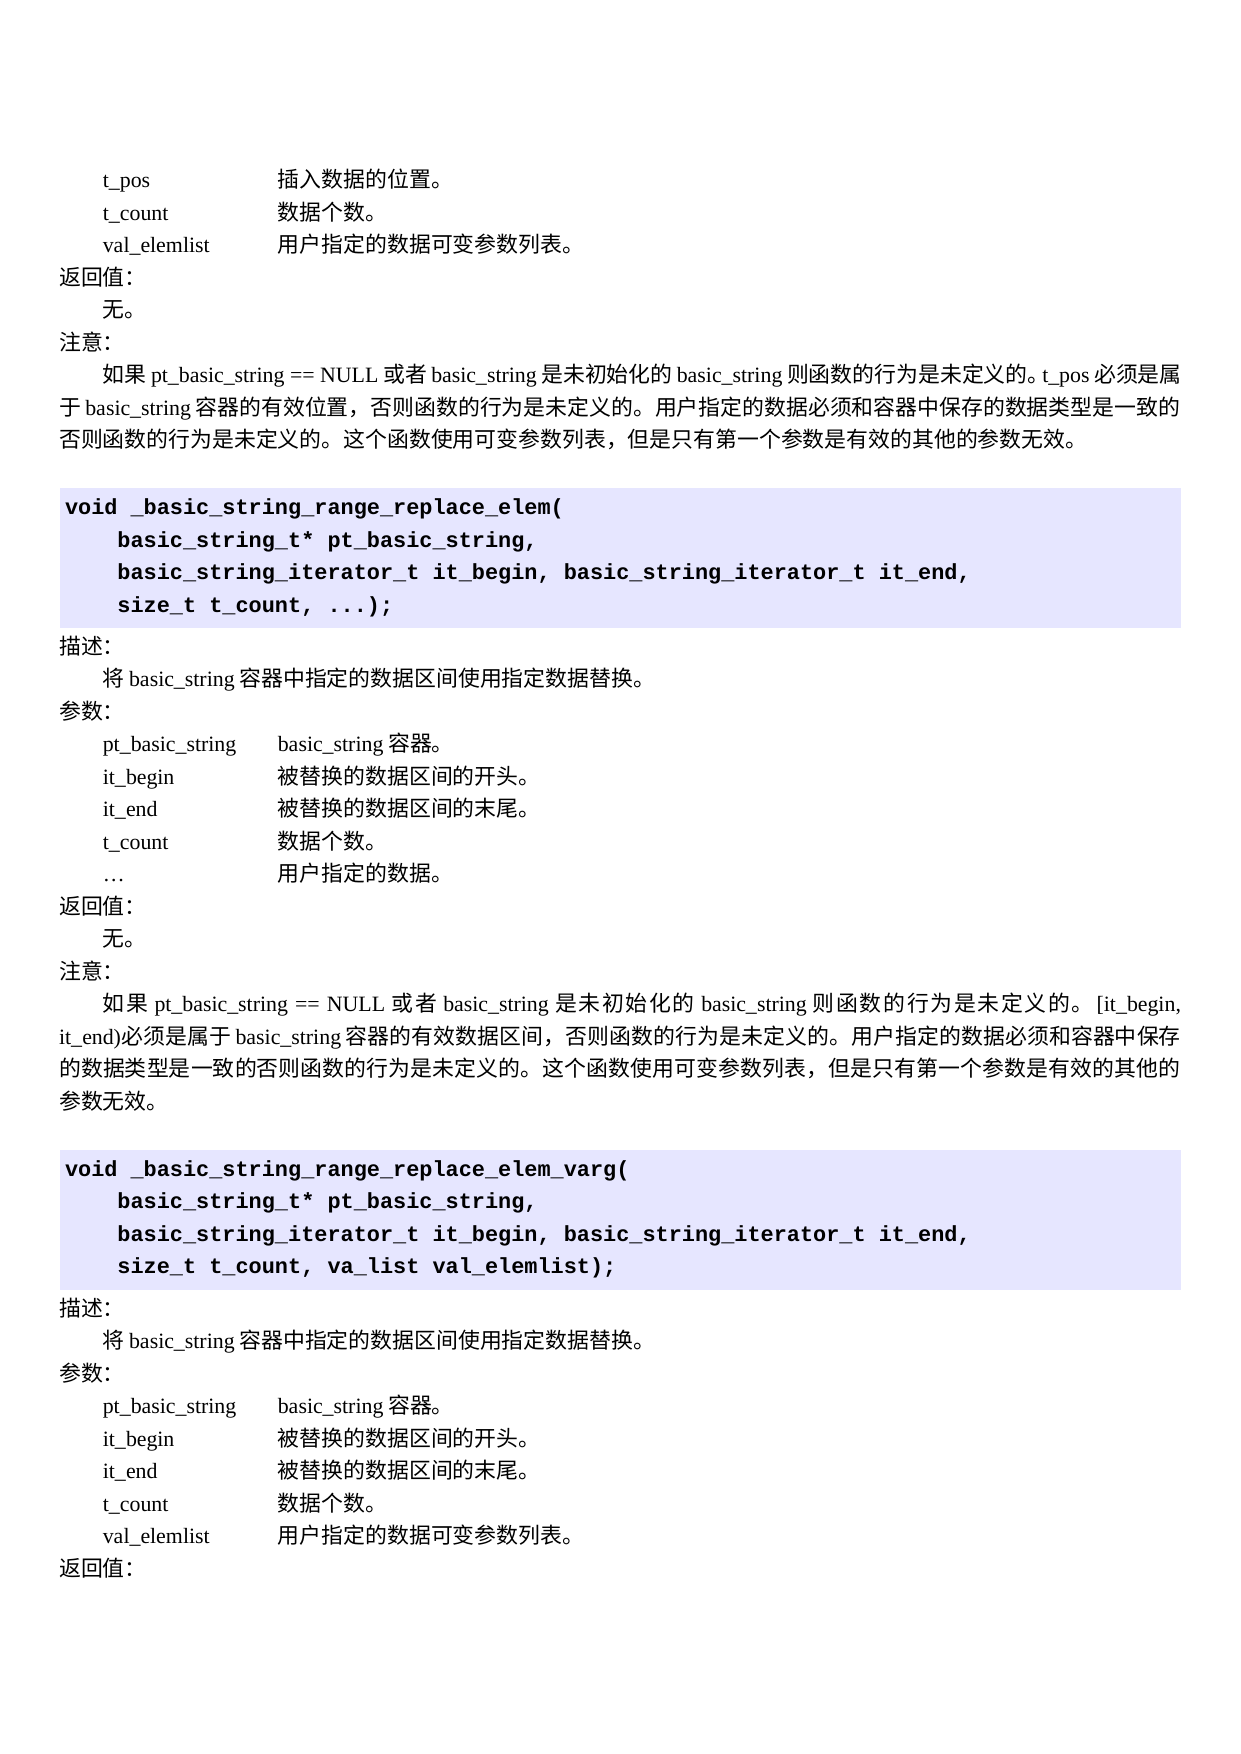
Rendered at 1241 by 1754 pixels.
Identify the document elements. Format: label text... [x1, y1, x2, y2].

text t_count 数据个数。 [59, 1485, 1181, 1518]
text 参数： [59, 693, 1181, 726]
text 描述： [59, 630, 1181, 661]
text t_count 数据个数。 [59, 823, 1181, 856]
table_header void _basic_string_range_replace_elem( basic_string_t* pt_basic_string, basic_string_iterator_t it_begin, basic_string_iterator_t it_end, size_t t_count, ...); [60, 488, 1181, 628]
text pt_basic_string basic_string容器。 [59, 726, 1181, 758]
text 将basic_string容器中指定的数据区间使用指定数据替换。 [59, 661, 1181, 693]
text it_end 被替换的数据区间的末尾。 [59, 1453, 1181, 1485]
text 无。 [59, 921, 1181, 953]
text 如果pt_basic_string == NULL或者basic_string是未初始化的basic_string则函数的行为是未定义的。t_pos必须是属于basic_string容器的有效位置，否则函数的行为是未定义的。用户指定的数据必须和容器中保存的数据类型是一致的否则函数的行为是未定义的。这个函数使用可变参数列表，但是只有第一个参数是有效的其他的参数无效。 [59, 357, 1181, 454]
text it_begin 被替换的数据区间的开头。 [59, 1420, 1181, 1453]
text 注意： [59, 324, 1181, 357]
text 返回值： [59, 888, 1181, 921]
text val_elemlist 用户指定的数据可变参数列表。 [59, 227, 1181, 259]
text 参数： [59, 1355, 1181, 1388]
text 将basic_string容器中指定的数据区间使用指定数据替换。 [59, 1323, 1181, 1355]
text 描述： [59, 1291, 1181, 1323]
text 如果pt_basic_string == NULL或者basic_string是未初始化的basic_string则函数的行为是未定义的。[it_begin, it_end)必须是属于basic_string容器的有效数据区间，否则函数的行为是未定义的。用户指定的数据必须和容器中保存的数据类型是一致的否则函数的行为是未定义的。这个函数使用可变参数列表，但是只有第一个参数是有效的其他的参数无效。 [59, 986, 1181, 1116]
text 返回值： [59, 259, 1181, 292]
text t_count 数据个数。 [59, 194, 1181, 227]
text it_begin 被替换的数据区间的开头。 [59, 758, 1181, 791]
text pt_basic_string basic_string容器。 [59, 1388, 1181, 1420]
text 注意： [59, 953, 1181, 986]
table_header void _basic_string_range_replace_elem_varg( basic_string_t* pt_basic_string, basic_string_iterator_t it_begin, basic_string_iterator_t it_end, size_t t_count, va_list val_elemlist); [60, 1150, 1181, 1290]
text 返回值： [59, 1550, 1181, 1583]
text … 用户指定的数据。 [59, 856, 1181, 888]
text it_end 被替换的数据区间的末尾。 [59, 791, 1181, 823]
text val_elemlist 用户指定的数据可变参数列表。 [59, 1518, 1181, 1550]
text t_pos 插入数据的位置。 [59, 162, 1181, 194]
text 无。 [59, 292, 1181, 324]
